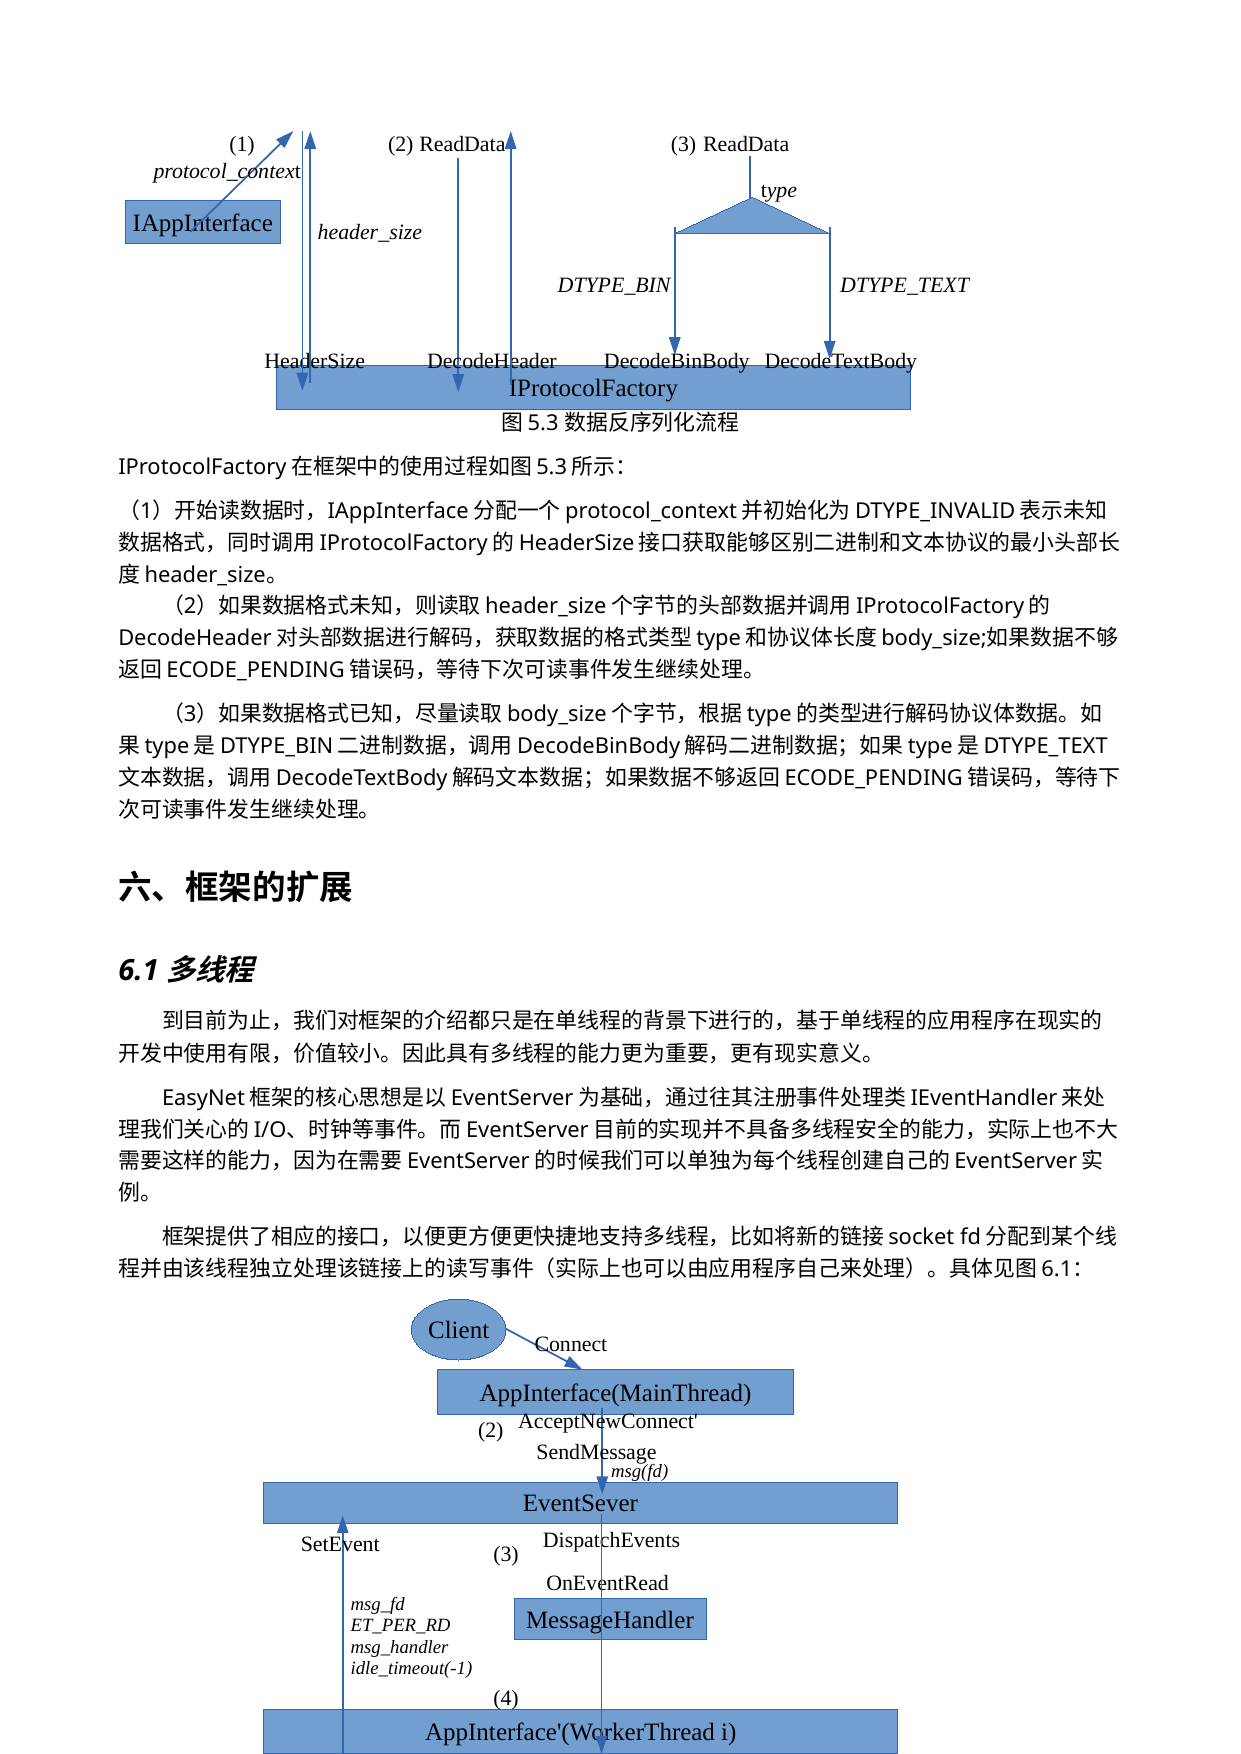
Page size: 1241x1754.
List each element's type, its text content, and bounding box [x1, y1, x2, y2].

text （2）如果数据格式未知，则读取header_size个字节的头部数据并调用IProtocolFactory的DecodeHeader对头部数据进行解码，获取数据的格式类型type和协议体长度body_size;如果数据不够返回ECODE_PENDING错误码，等待下次可读事件发生继续处理。 [118, 588, 1122, 684]
text （1）开始读数据时，IAppInterface分配一个protocol_context并初始化为DTYPE_INVALID表示未知数据格式，同时调用IProtocolFactory的HeaderSize接口获取能够区别二进制和文本协议的最小头部长度header_size。 [118, 493, 1122, 588]
text IProtocolFactory在框架中的使用过程如图5.3所示： [118, 449, 1122, 481]
subtitle 六、框架的扩展 [118, 861, 1122, 909]
text EasyNet框架的核心思想是以EventServer为基础，通过往其注册事件处理类IEventHandler来处理我们关心的I/O、时钟等事件。而EventServer目前的实现并不具备多线程安全的能力，实际上也不大需要这样的能力，因为在需要EventServer的时候我们可以单独为每个线程创建自己的EventServer实例。 [118, 1080, 1122, 1207]
text 框架提供了相应的接口，以便更方便更快捷地支持多线程，比如将新的链接socket fd分配到某个线程并由该线程独立处理该链接上的读写事件（实际上也可以由应用程序自己来处理）。具体见图6.1： [118, 1219, 1122, 1283]
text 图5.3 数据反序列化流程 [118, 404, 1122, 436]
text 到目前为止，我们对框架的介绍都只是在单线程的背景下进行的，基于单线程的应用程序在现实的开发中使用有限，价值较小。因此具有多线程的能力更为重要，更有现实意义。 [118, 1002, 1122, 1067]
subtitle 6.1 多线程 [118, 947, 1122, 989]
text （3）如果数据格式已知，尽量读取body_size个字节，根据type的类型进行解码协议体数据。如果type是DTYPE_BIN二进制数据，调用DecodeBinBody解码二进制数据；如果type是DTYPE_TEXT文本数据，调用DecodeTextBody解码文本数据；如果数据不够返回ECODE_PENDING错误码，等待下次可读事件发生继续处理。 [118, 696, 1122, 823]
